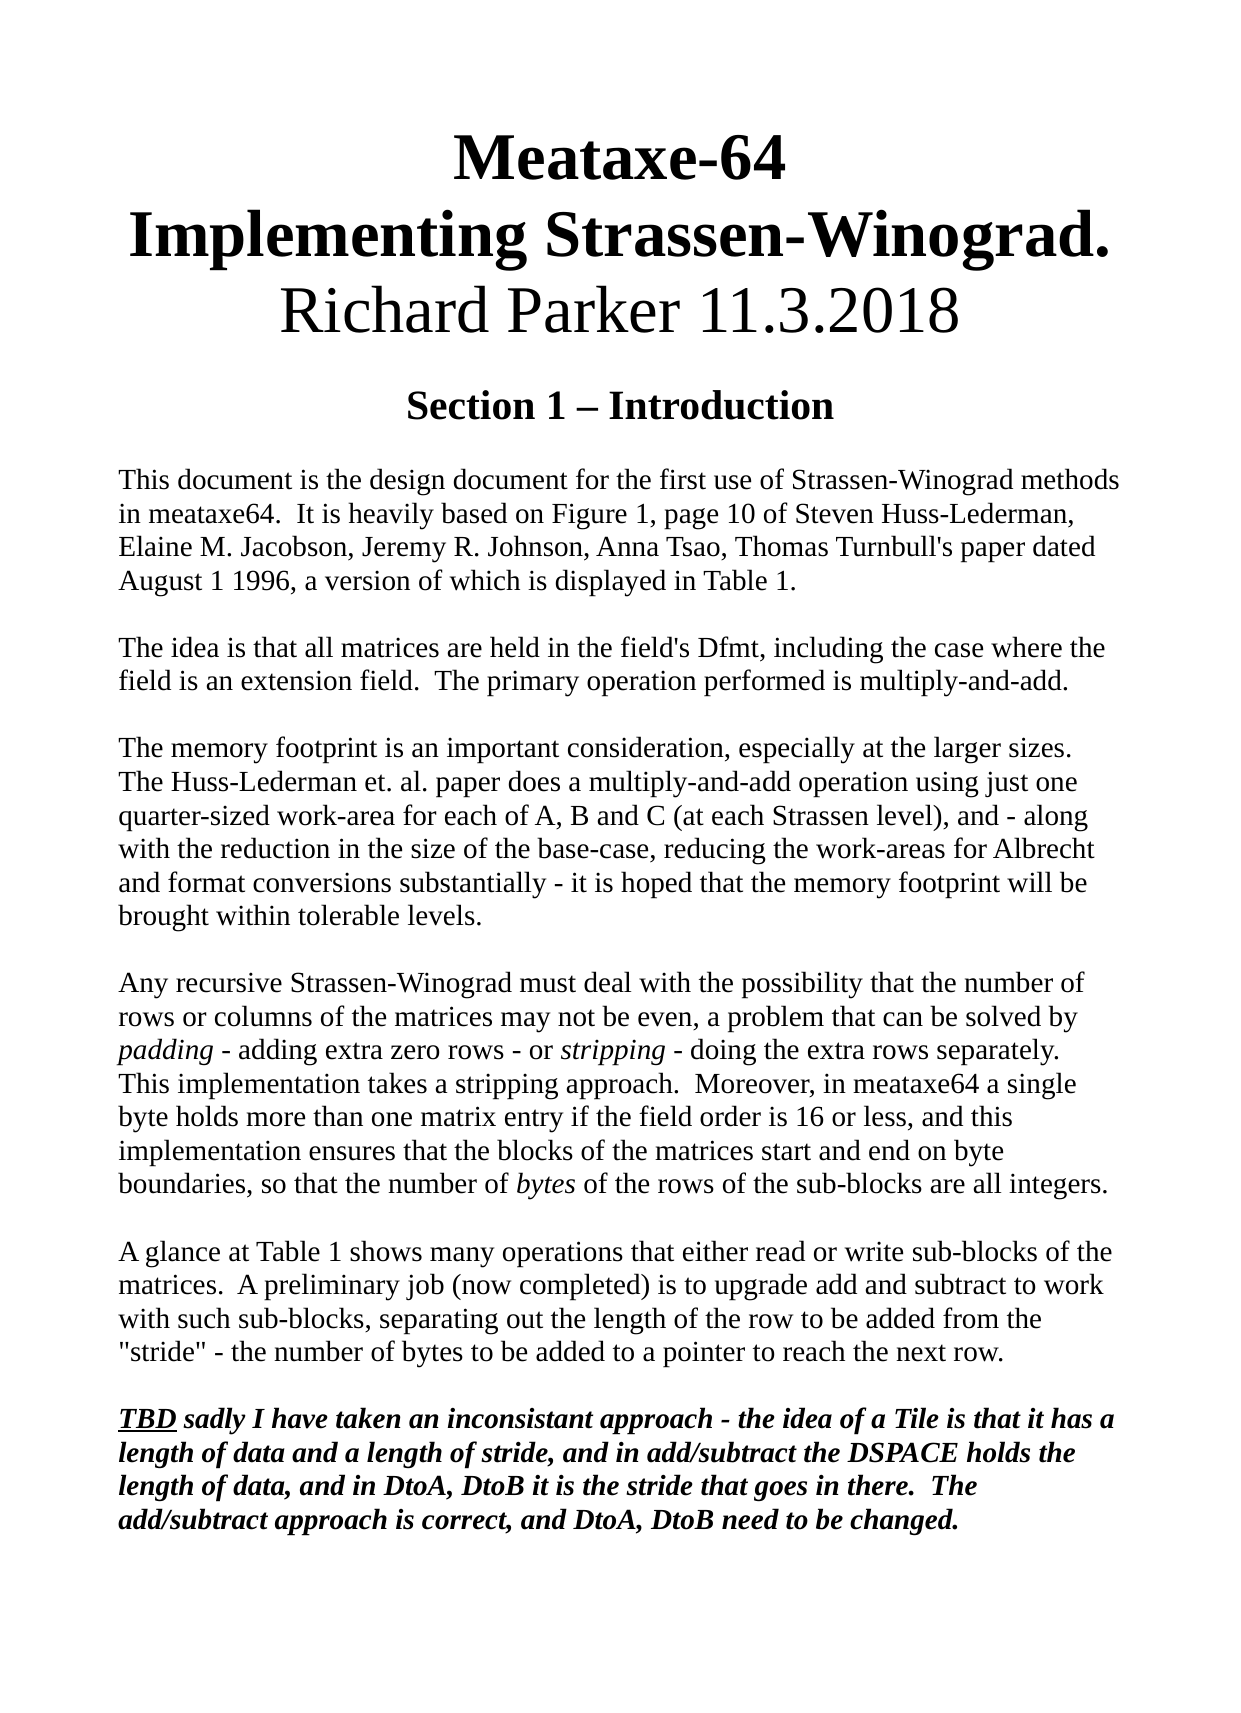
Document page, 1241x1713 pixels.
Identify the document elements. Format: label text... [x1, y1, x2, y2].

text Implementing Strassen-Winograd. [118, 194, 1122, 271]
text Richard Parker 11.3.2018 [118, 271, 1122, 347]
text Any recursive Strassen-Winograd must deal with the possibility that the number of rows or columns of the matrices may not be even, a problem that can be solved by padding - adding extra zero rows - or stripping - doing the extra rows separately. This implementation takes a stripping approach. Moreover, in meataxe64 a single byte holds more than one matrix entry if the field order is 16 or less, and this implementation ensures that the blocks of the matrices start and end on byte boundaries, so that the number of bytes of the rows of the sub-blocks are all integers. [118, 965, 1122, 1200]
text A glance at Table 1 shows many operations that either read or write sub-blocks of the matrices. A preliminary job (now completed) is to upgrade add and subtract to work with such sub-blocks, separating out the length of the row to be added from the "stride" - the number of bytes to be added to a pointer to reach the next row. [118, 1234, 1122, 1368]
text This document is the design document for the first use of Strassen-Winograd methods in meataxe64. It is heavily based on Figure 1, page 10 of Steven Huss-Lederman, Elaine M. Jacobson, Jeremy R. Johnson, Anna Tsao, Thomas Turnbull's paper dated August 1 1996, a version of which is displayed in Table 1. [118, 462, 1122, 596]
text Meataxe-64 [118, 117, 1122, 194]
text The idea is that all matrices are held in the field's Dfmt, including the case where the field is an extension field. The primary operation performed is multiply-and-add. [118, 630, 1122, 697]
text TBD sadly I have taken an inconsistant approach - the idea of a Tile is that it has a length of data and a length of stride, and in add/subtract the DSPACE holds the length of data, and in DtoA, DtoB it is the stride that goes in there. The add/subtract approach is correct, and DtoA, DtoB need to be changed. [118, 1401, 1122, 1536]
text Section 1 – Introduction [118, 381, 1122, 429]
text The memory footprint is an important consideration, especially at the larger sizes. The Huss-Lederman et. al. paper does a multiply-and-add operation using just one quarter-sized work-area for each of A, B and C (at each Strassen level), and - along with the reduction in the size of the base-case, reducing the work-areas for Albrecht and format conversions substantially - it is hoped that the memory footprint will be brought within tolerable levels. [118, 731, 1122, 932]
